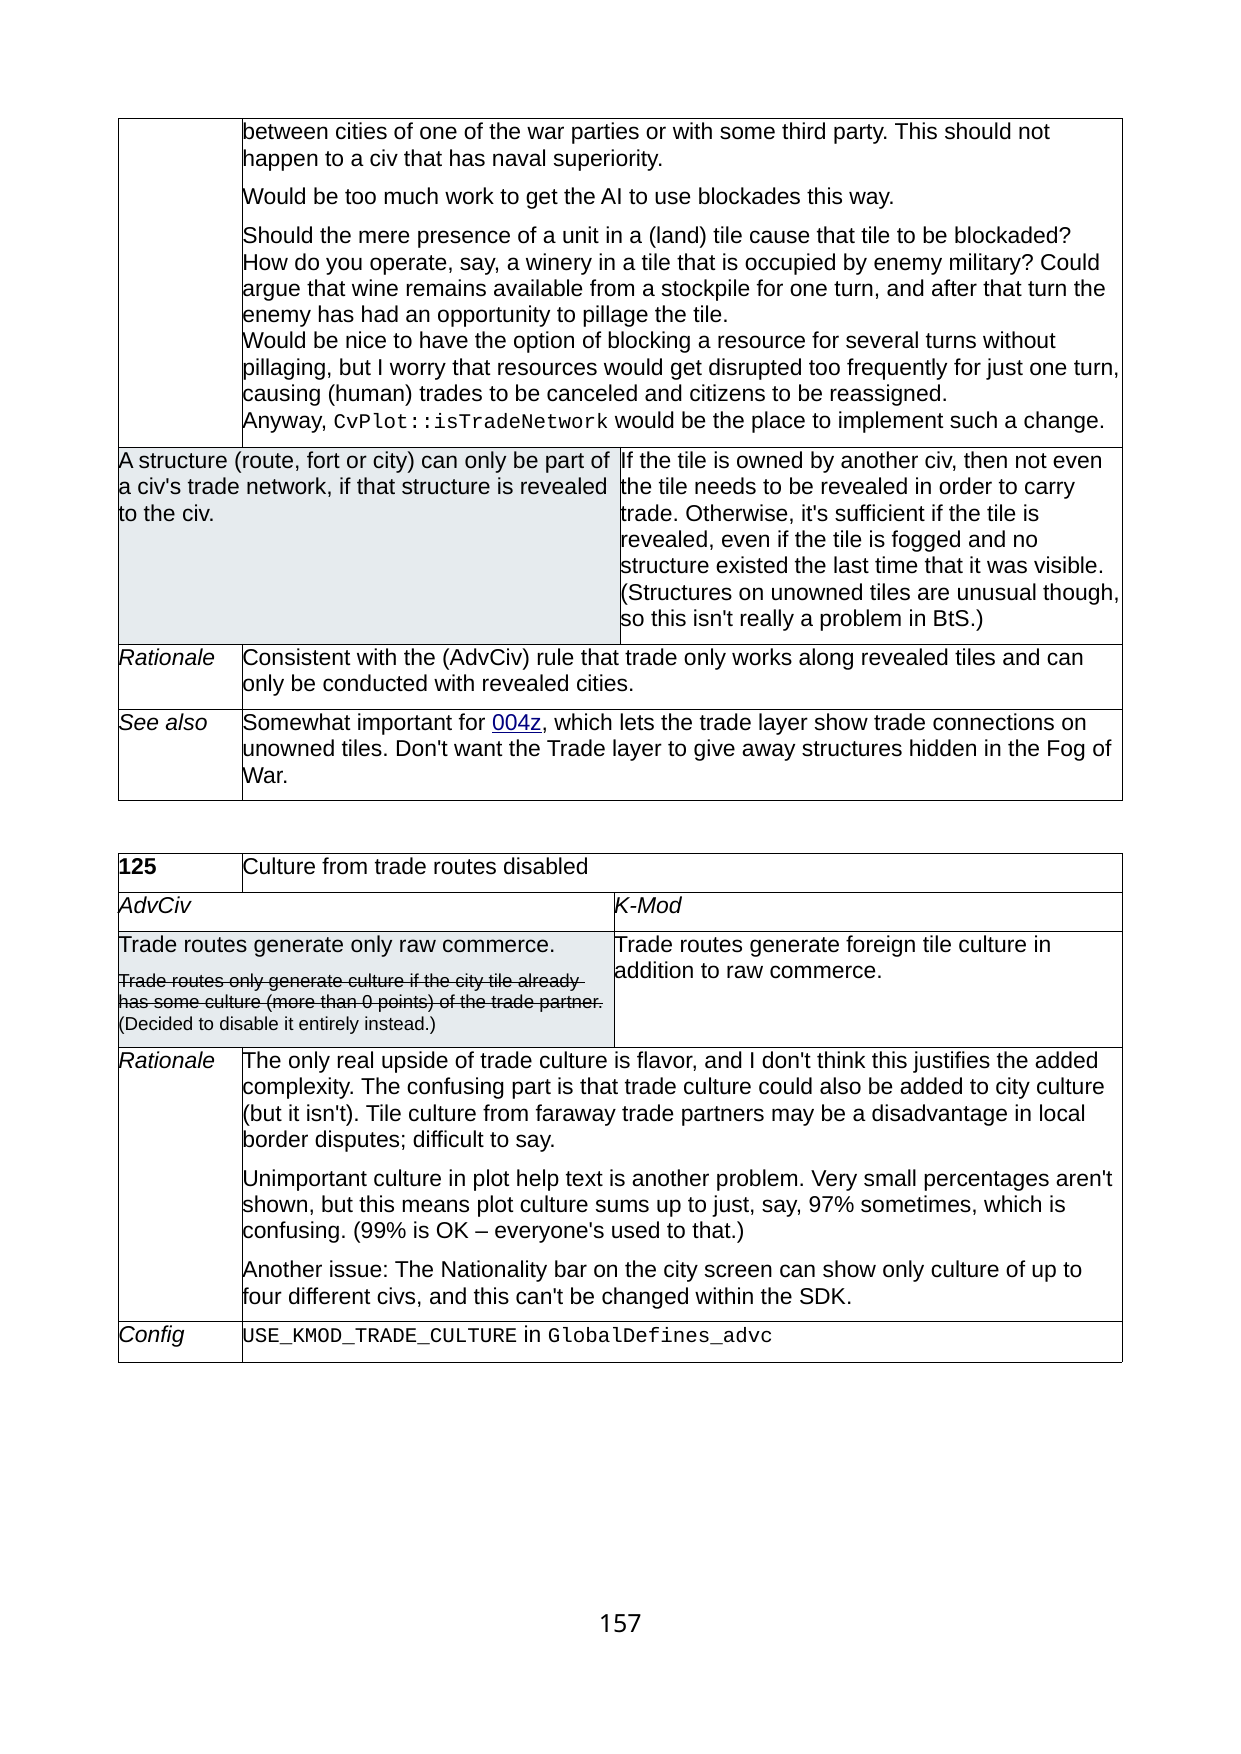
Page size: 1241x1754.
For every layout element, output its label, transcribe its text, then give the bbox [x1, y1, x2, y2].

table_cell Consistent with the (AdvCiv) rule that trade only works along revealed tiles and can only be conducted with revealed cities. [243, 645, 1122, 709]
table_cell Trade routes generate only raw commerce. Trade routes only generate culture if the city tile already has some culture (more than 0 points) of the trade partner. (Decided to disable it entirely instead.) [119, 932, 614, 1047]
table_cell USE_KMOD_TRADE_CULTURE in GlobalDefines_advc [243, 1322, 1122, 1362]
table_cell See also [119, 710, 242, 800]
table_cell If the tile is owned by another civ, then not even the tile needs to be revealed in order to carry trade. Otherwise, it's sufficient if the tile is revealed, even if the tile is fogged and no structure existed the last time that it was visible. (Structures on unowned tiles are unusual though, so this isn't really a problem in BtS.) [621, 448, 1122, 644]
table_cell AdvCiv [119, 893, 614, 931]
table_cell between cities of one of the war parties or with some third party. This should not happen to a civ that has naval superiority. Would be too much work to get the AI to use blockades this way. Should the mere presence of a unit in a (land) tile cause that tile to be blockaded? How do you operate, say, a winery in a tile that is occupied by enemy military? Could argue that wine remains available from a stockpile for one turn, and after that turn the enemy has had an opportunity to pillage the tile. Would be nice to have the option of blocking a resource for several turns without pillaging, but I worry that resources would get disrupted too frequently for just one turn, causing (human) trades to be canceled and citizens to be reassigned. Anyway, CvPlot::isTradeNetwork would be the place to implement such a change. [243, 119, 1122, 447]
table_cell [119, 119, 242, 447]
table_header 125 [119, 854, 242, 892]
table_cell Trade routes generate foreign tile culture in addition to raw commerce. [615, 932, 1122, 1047]
table_cell A structure (route, fort or city) can only be part of a civ's trade network, if that structure is revealed to the civ. [119, 448, 620, 644]
table_cell Config [119, 1322, 242, 1362]
table_cell Somewhat important for 004z, which lets the trade layer show trade connections on unowned tiles. Don't want the Trade layer to give away structures hidden in the Fog of War. [243, 710, 1122, 800]
table_cell Rationale [119, 1048, 242, 1321]
table_cell K-Mod [615, 893, 1122, 931]
table_header Culture from trade routes disabled [243, 854, 1122, 892]
table_cell Rationale [119, 645, 242, 709]
table_cell The only real upside of trade culture is flavor, and I don't think this justifies the added complexity. The confusing part is that trade culture could also be added to city culture (but it isn't). Tile culture from faraway trade partners may be a disadvantage in local border disputes; difficult to say. Unimportant culture in plot help text is another problem. Very small percentages aren't shown, but this means plot culture sums up to just, say, 97% sometimes, which is confusing. (99% is OK – everyone's used to that.) Another issue: The Nationality bar on the city screen can show only culture of up to four different civs, and this can't be changed within the SDK. [243, 1048, 1122, 1321]
